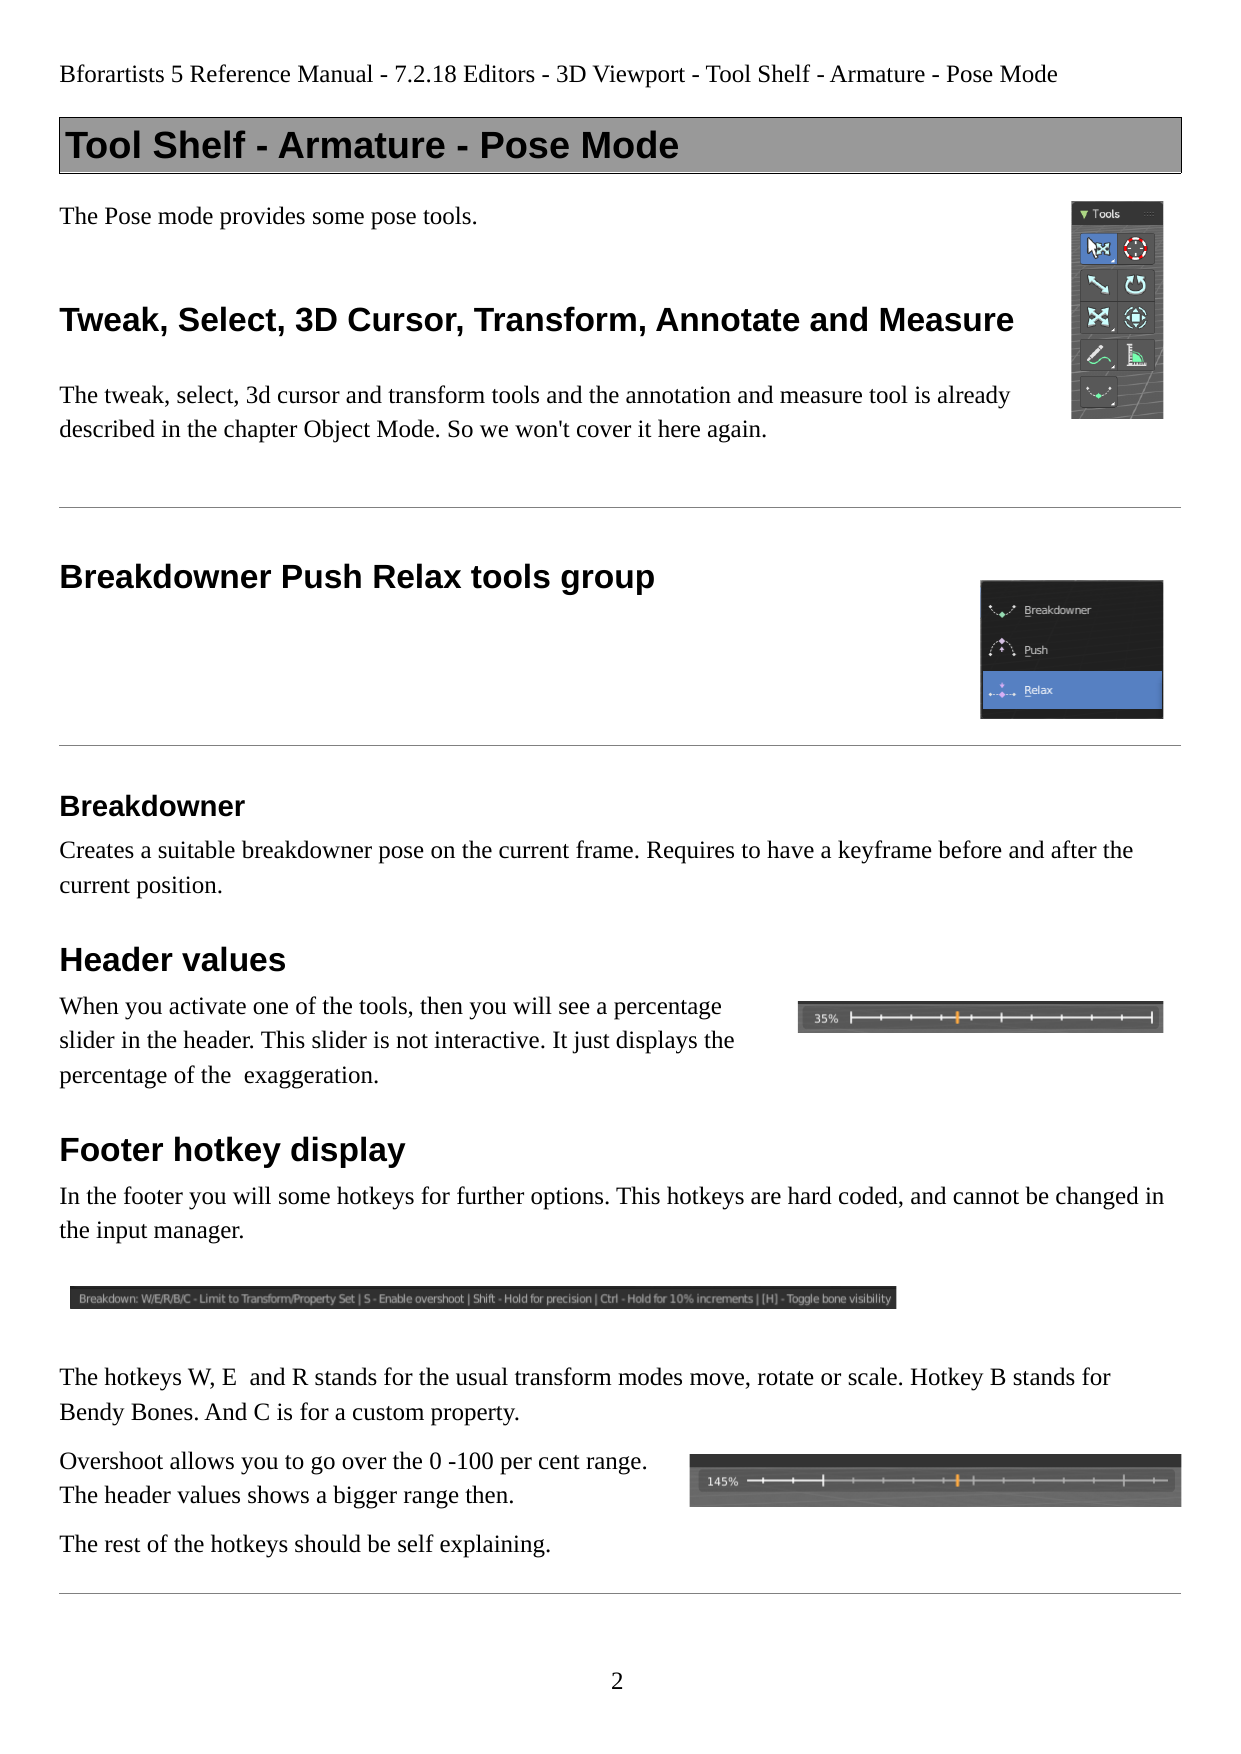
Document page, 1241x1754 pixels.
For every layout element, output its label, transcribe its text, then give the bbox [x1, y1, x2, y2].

picture [70, 1286, 897, 1309]
text The Pose mode provides some pose tools. [59, 201, 1071, 230]
picture [980, 580, 1164, 719]
text The rest of the hotkeys should be self explaining. [59, 1529, 1181, 1558]
text When you activate one of the tools, then you will see a percentage slider in the header. This slider is not interactive. It just displays the percentage of the exaggeration. [59, 991, 1181, 1088]
subtitle Breakdowner [59, 789, 1181, 823]
picture [797, 1001, 1164, 1033]
text In the footer you will some hotkeys for further options. This hotkeys are hard coded, and cannot be changed in the input manager. [59, 1181, 1181, 1244]
picture [689, 1454, 1182, 1507]
picture [1071, 201, 1164, 419]
subtitle Breakdowner Push Relax tools group [59, 557, 1181, 596]
subtitle Header values [59, 939, 1181, 978]
subtitle Footer hotkey display [59, 1129, 1181, 1168]
text Overshoot allows you to go over the 0 -100 per cent range. The header values shows a bigger range then. [59, 1446, 1181, 1509]
text The hotkeys W, E and R stands for the usual transform modes move, rotate or scale. Hotkey B stands for Bendy Bones. And C is for a custom property. [59, 1362, 1181, 1426]
subtitle Tweak, Select, 3D Cursor, Transform, Annotate and Measure [59, 300, 1071, 339]
text Creates a suitable breakdowner pose on the current frame. Requires to have a keyframe before and after the current position. [59, 835, 1181, 898]
text The tweak, select, 3d cursor and transform tools and the annotation and measure tool is already described in the chapter Object Mode. So we won't cover it here again. [59, 380, 1181, 443]
table_header Tool Shelf - Armature - Pose Mode [60, 118, 1181, 172]
